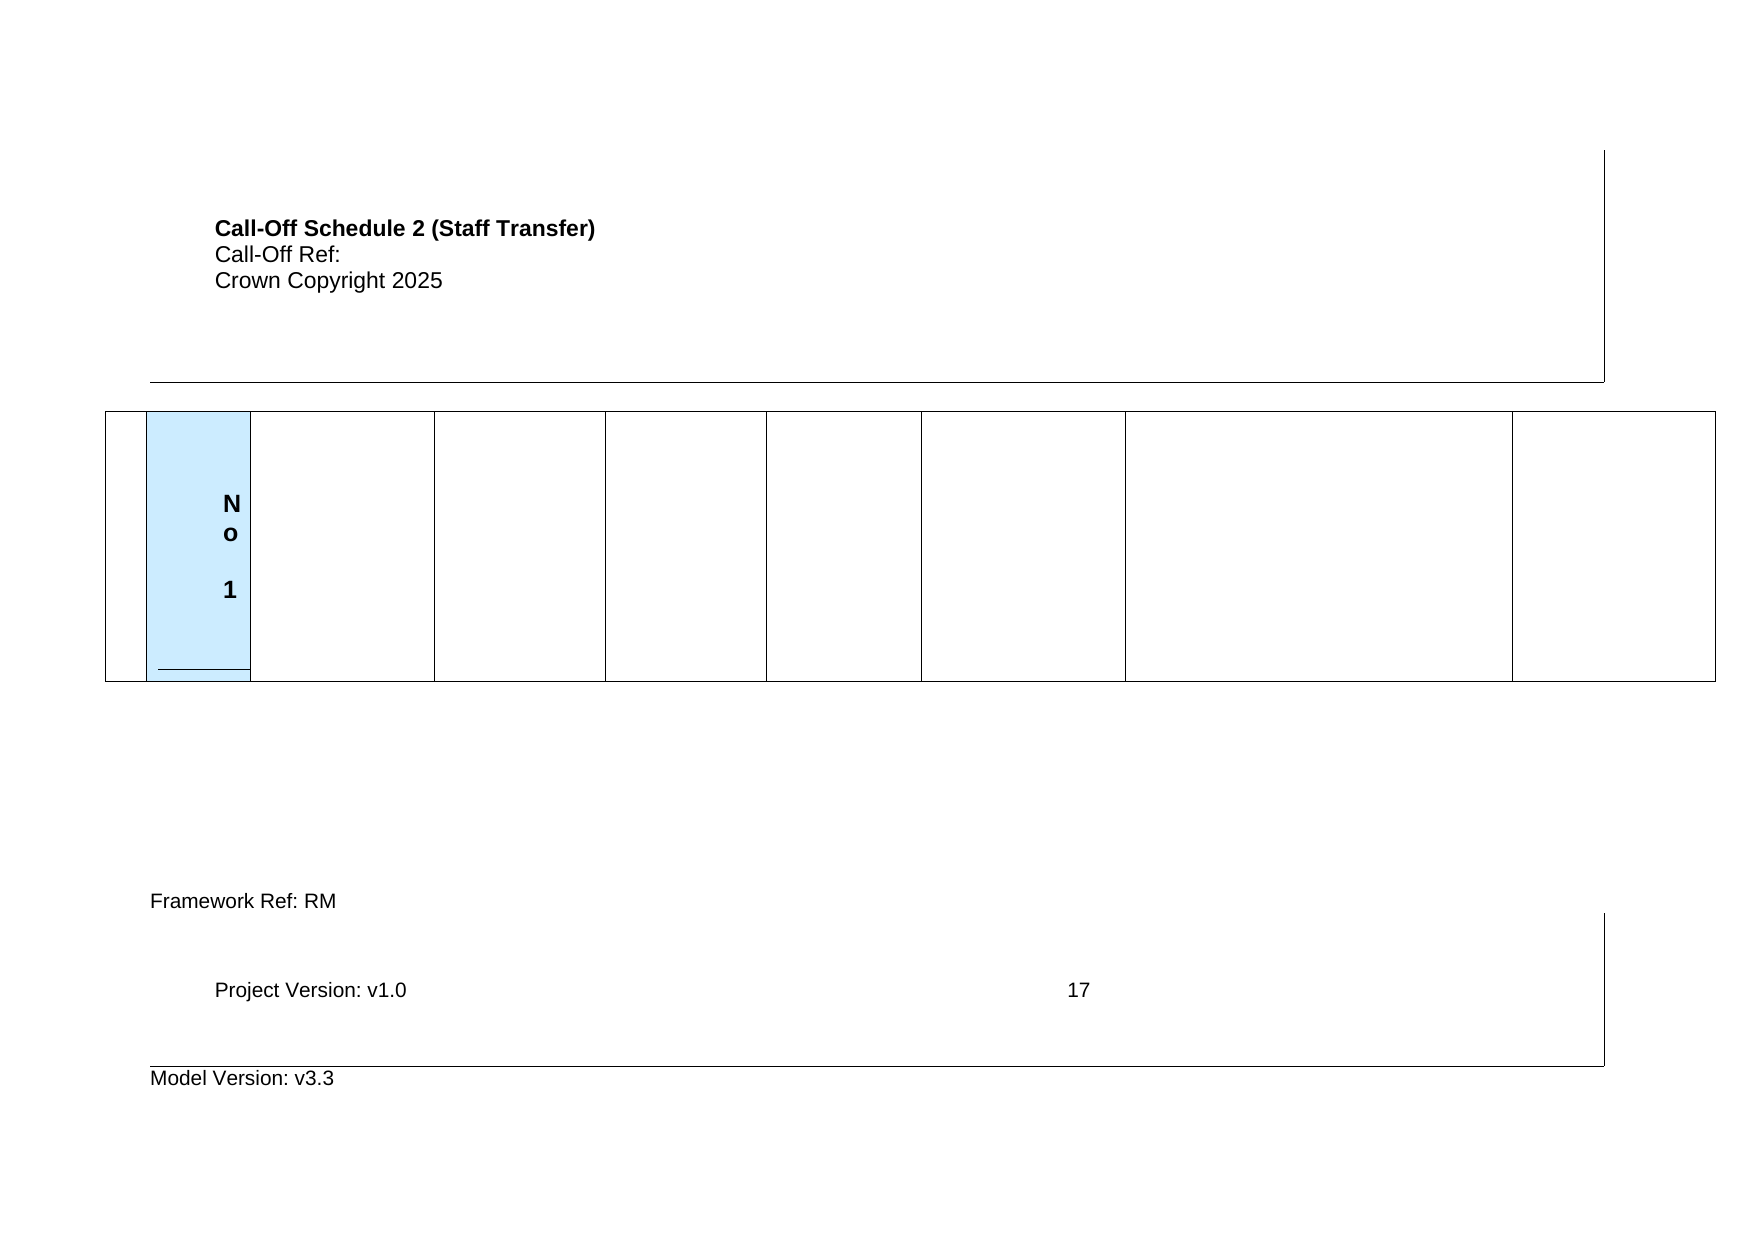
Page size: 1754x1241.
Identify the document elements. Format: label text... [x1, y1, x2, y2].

table_cell [606, 412, 766, 681]
table_cell [767, 412, 921, 681]
table_cell [1716, 411, 1730, 681]
table_cell No 1 [147, 412, 250, 681]
table_cell [922, 412, 1125, 681]
table_cell [106, 412, 146, 681]
table_cell [251, 412, 434, 681]
table_cell [1513, 412, 1715, 681]
table_cell [435, 412, 605, 681]
table_cell [1126, 412, 1512, 681]
